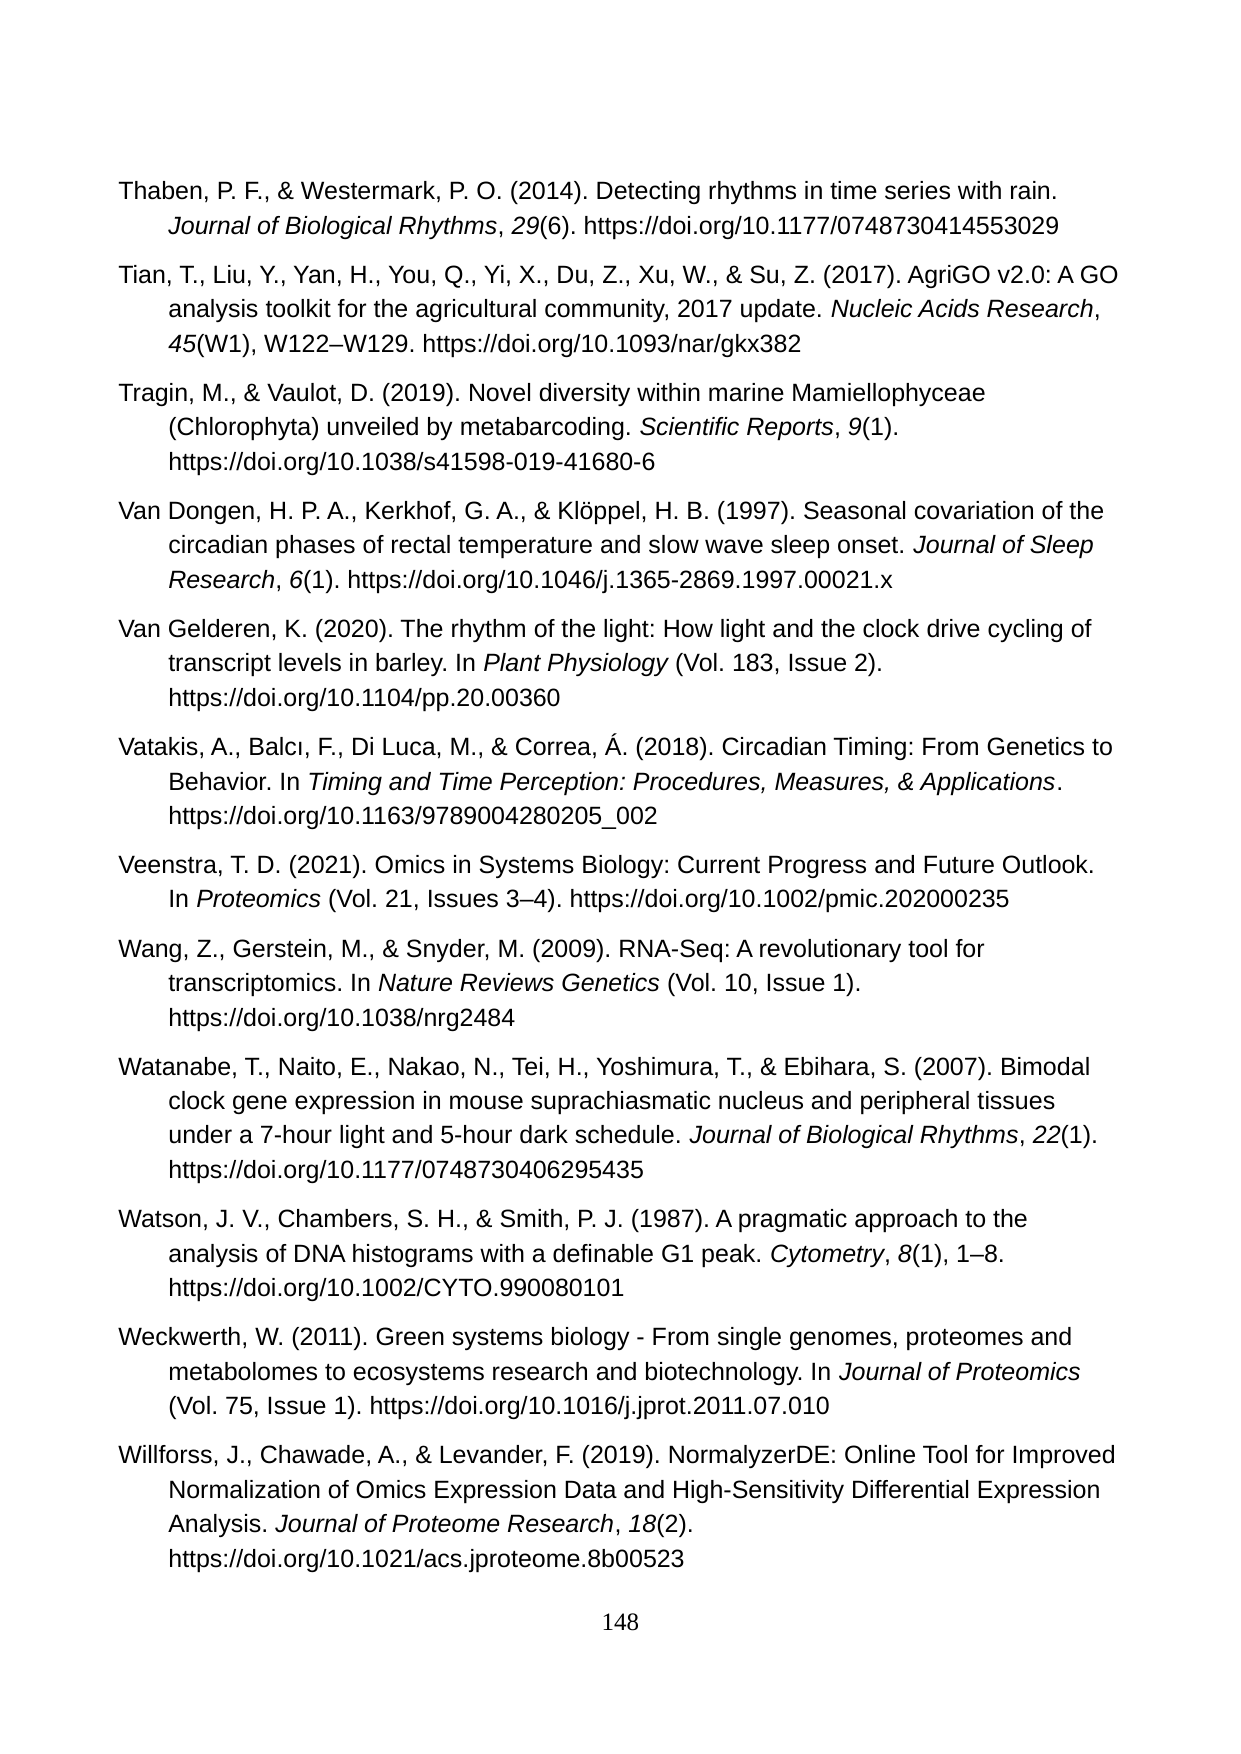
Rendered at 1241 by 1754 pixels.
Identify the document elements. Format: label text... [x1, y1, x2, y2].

text Thaben, P. F., & Westermark, P. O. (2014). Detecting rhythms in time series with rain. Journal of Biological Rhythms, 29(6). https://doi.org/10.1177/0748730414553029 [118, 176, 1122, 239]
text Tian, T., Liu, Y., Yan, H., You, Q., Yi, X., Du, Z., Xu, W., & Su, Z. (2017). AgriGO v2.0: A GO analysis toolkit for the agricultural community, 2017 update. Nucleic Acids Research, 45(W1), W122–W129. https://doi.org/10.1093/nar/gkx382 [118, 260, 1122, 358]
text Watanabe, T., Naito, E., Nakao, N., Tei, H., Yoshimura, T., & Ebihara, S. (2007). Bimodal clock gene expression in mouse suprachiasmatic nucleus and peripheral tissues under a 7-hour light and 5-hour dark schedule. Journal of Biological Rhythms, 22(1). https://doi.org/10.1177/0748730406295435 [118, 1052, 1122, 1184]
text Weckwerth, W. (2011). Green systems biology - From single genomes, proteomes and metabolomes to ecosystems research and biotechnology. In Journal of Proteomics (Vol. 75, Issue 1). https://doi.org/10.1016/j.jprot.2011.07.010 [118, 1322, 1122, 1420]
text Van Dongen, H. P. A., Kerkhof, G. A., & Klöppel, H. B. (1997). Seasonal covariation of the circadian phases of rectal temperature and slow wave sleep onset. Journal of Sleep Research, 6(1). https://doi.org/10.1046/j.1365-2869.1997.00021.x [118, 496, 1122, 594]
text Wang, Z., Gerstein, M., & Snyder, M. (2009). RNA-Seq: A revolutionary tool for transcriptomics. In Nature Reviews Genetics (Vol. 10, Issue 1). https://doi.org/10.1038/nrg2484 [118, 933, 1122, 1031]
text Veenstra, T. D. (2021). Omics in Systems Biology: Current Progress and Future Outlook. In Proteomics (Vol. 21, Issues 3–4). https://doi.org/10.1002/pmic.202000235 [118, 850, 1122, 913]
text Tragin, M., & Vaulot, D. (2019). Novel diversity within marine Mamiellophyceae (Chlorophyta) unveiled by metabarcoding. Scientific Reports, 9(1). https://doi.org/10.1038/s41598-019-41680-6 [118, 378, 1122, 476]
text Vatakis, A., Balcı, F., Di Luca, M., & Correa, Á. (2018). Circadian Timing: From Genetics to Behavior. In Timing and Time Perception: Procedures, Measures, & Applications. https://doi.org/10.1163/9789004280205_002 [118, 732, 1122, 830]
text Watson, J. V., Chambers, S. H., & Smith, P. J. (1987). A pragmatic approach to the analysis of DNA histograms with a definable G1 peak. Cytometry, 8(1), 1–8. https://doi.org/10.1002/CYTO.990080101 [118, 1204, 1122, 1302]
text Willforss, J., Chawade, A., & Levander, F. (2019). NormalyzerDE: Online Tool for Improved Normalization of Omics Expression Data and High-Sensitivity Differential Expression Analysis. Journal of Proteome Research, 18(2). https://doi.org/10.1021/acs.jproteome.8b00523 [118, 1440, 1122, 1572]
text Van Gelderen, K. (2020). The rhythm of the light: How light and the clock drive cycling of transcript levels in barley. In Plant Physiology (Vol. 183, Issue 2). https://doi.org/10.1104/pp.20.00360 [118, 614, 1122, 712]
